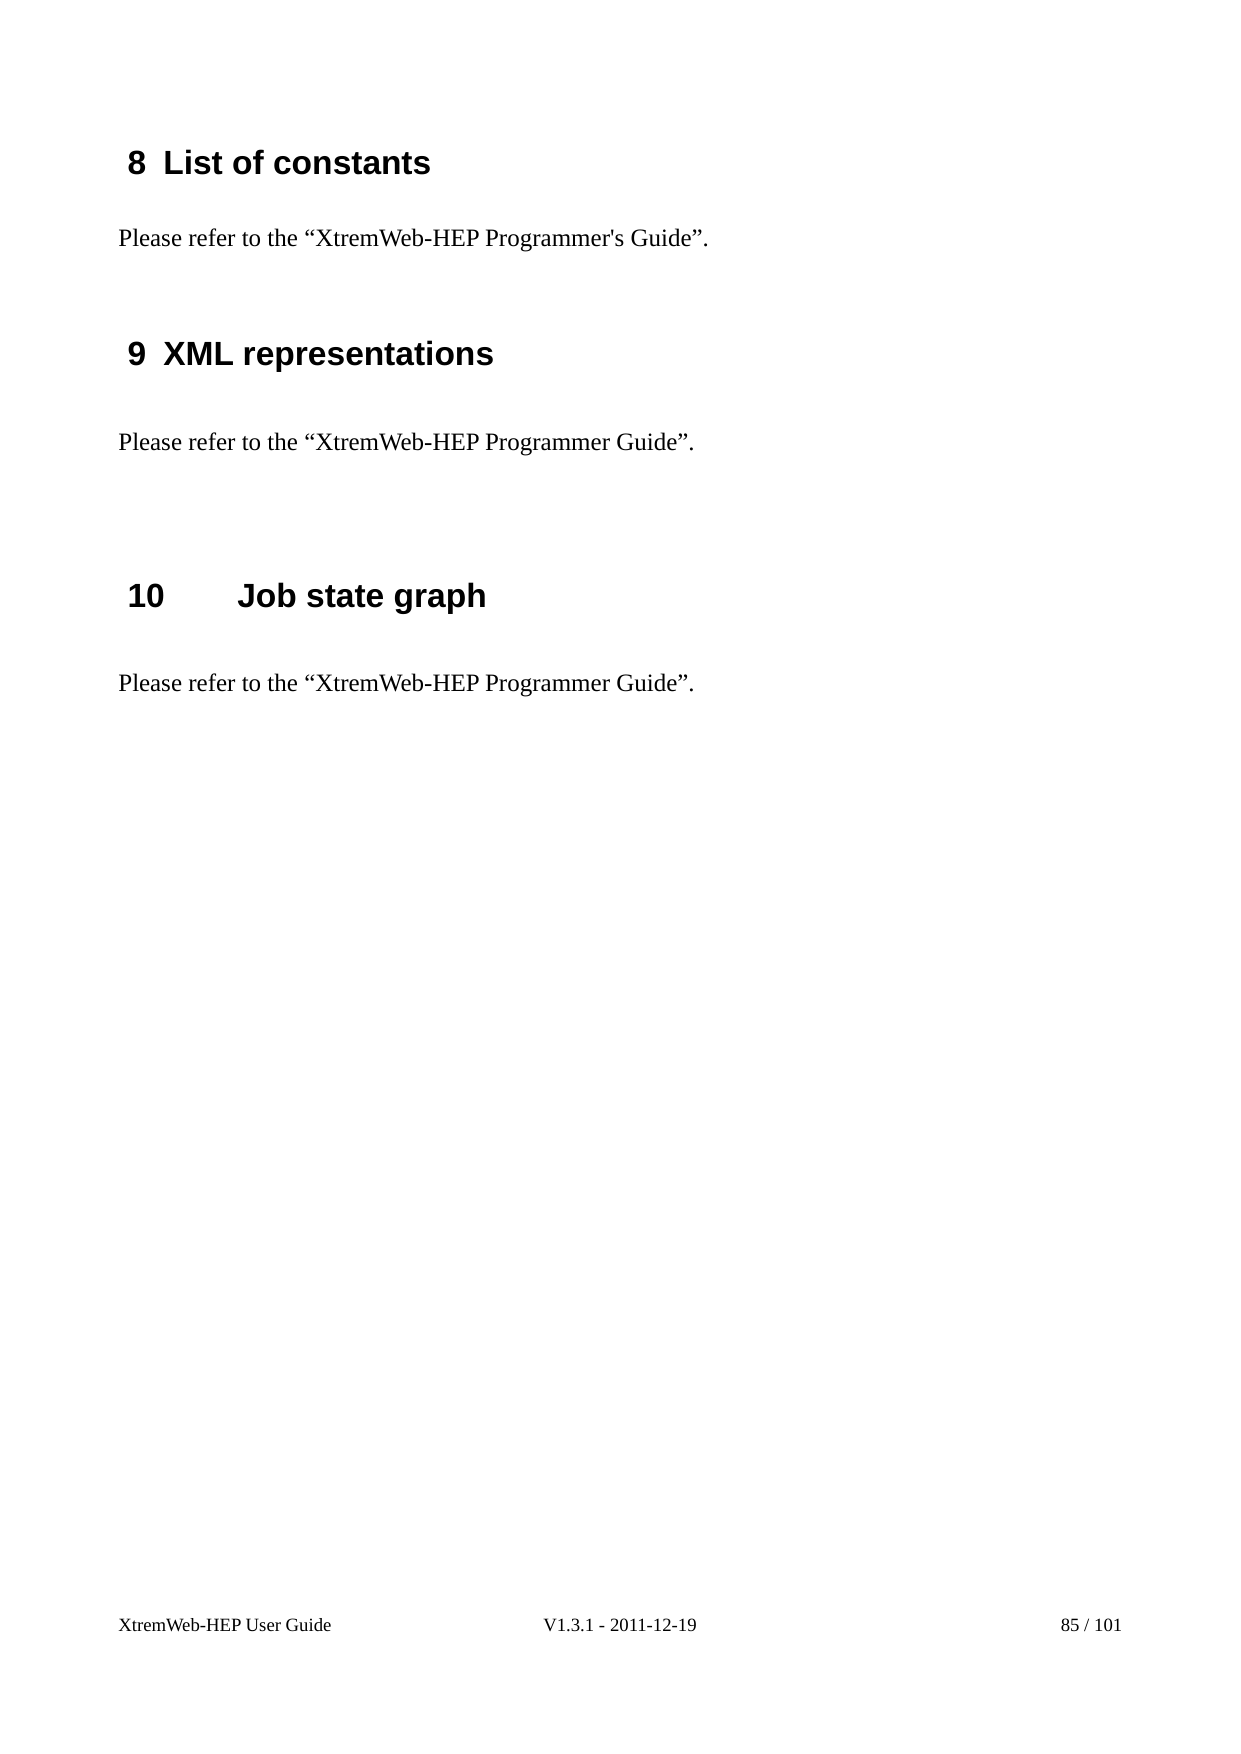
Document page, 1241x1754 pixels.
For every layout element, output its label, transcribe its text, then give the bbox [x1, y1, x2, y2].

subtitle List of constants [118, 143, 1122, 182]
subtitle XML representations [118, 334, 1122, 373]
text Please refer to the “XtremWeb-HEP Programmer Guide”. [118, 427, 1122, 455]
subtitle Job state graph [118, 575, 1122, 614]
text Please refer to the “XtremWeb-HEP Programmer Guide”. [118, 668, 1122, 697]
text Please refer to the “XtremWeb-HEP Programmer's Guide”. [118, 223, 1122, 252]
